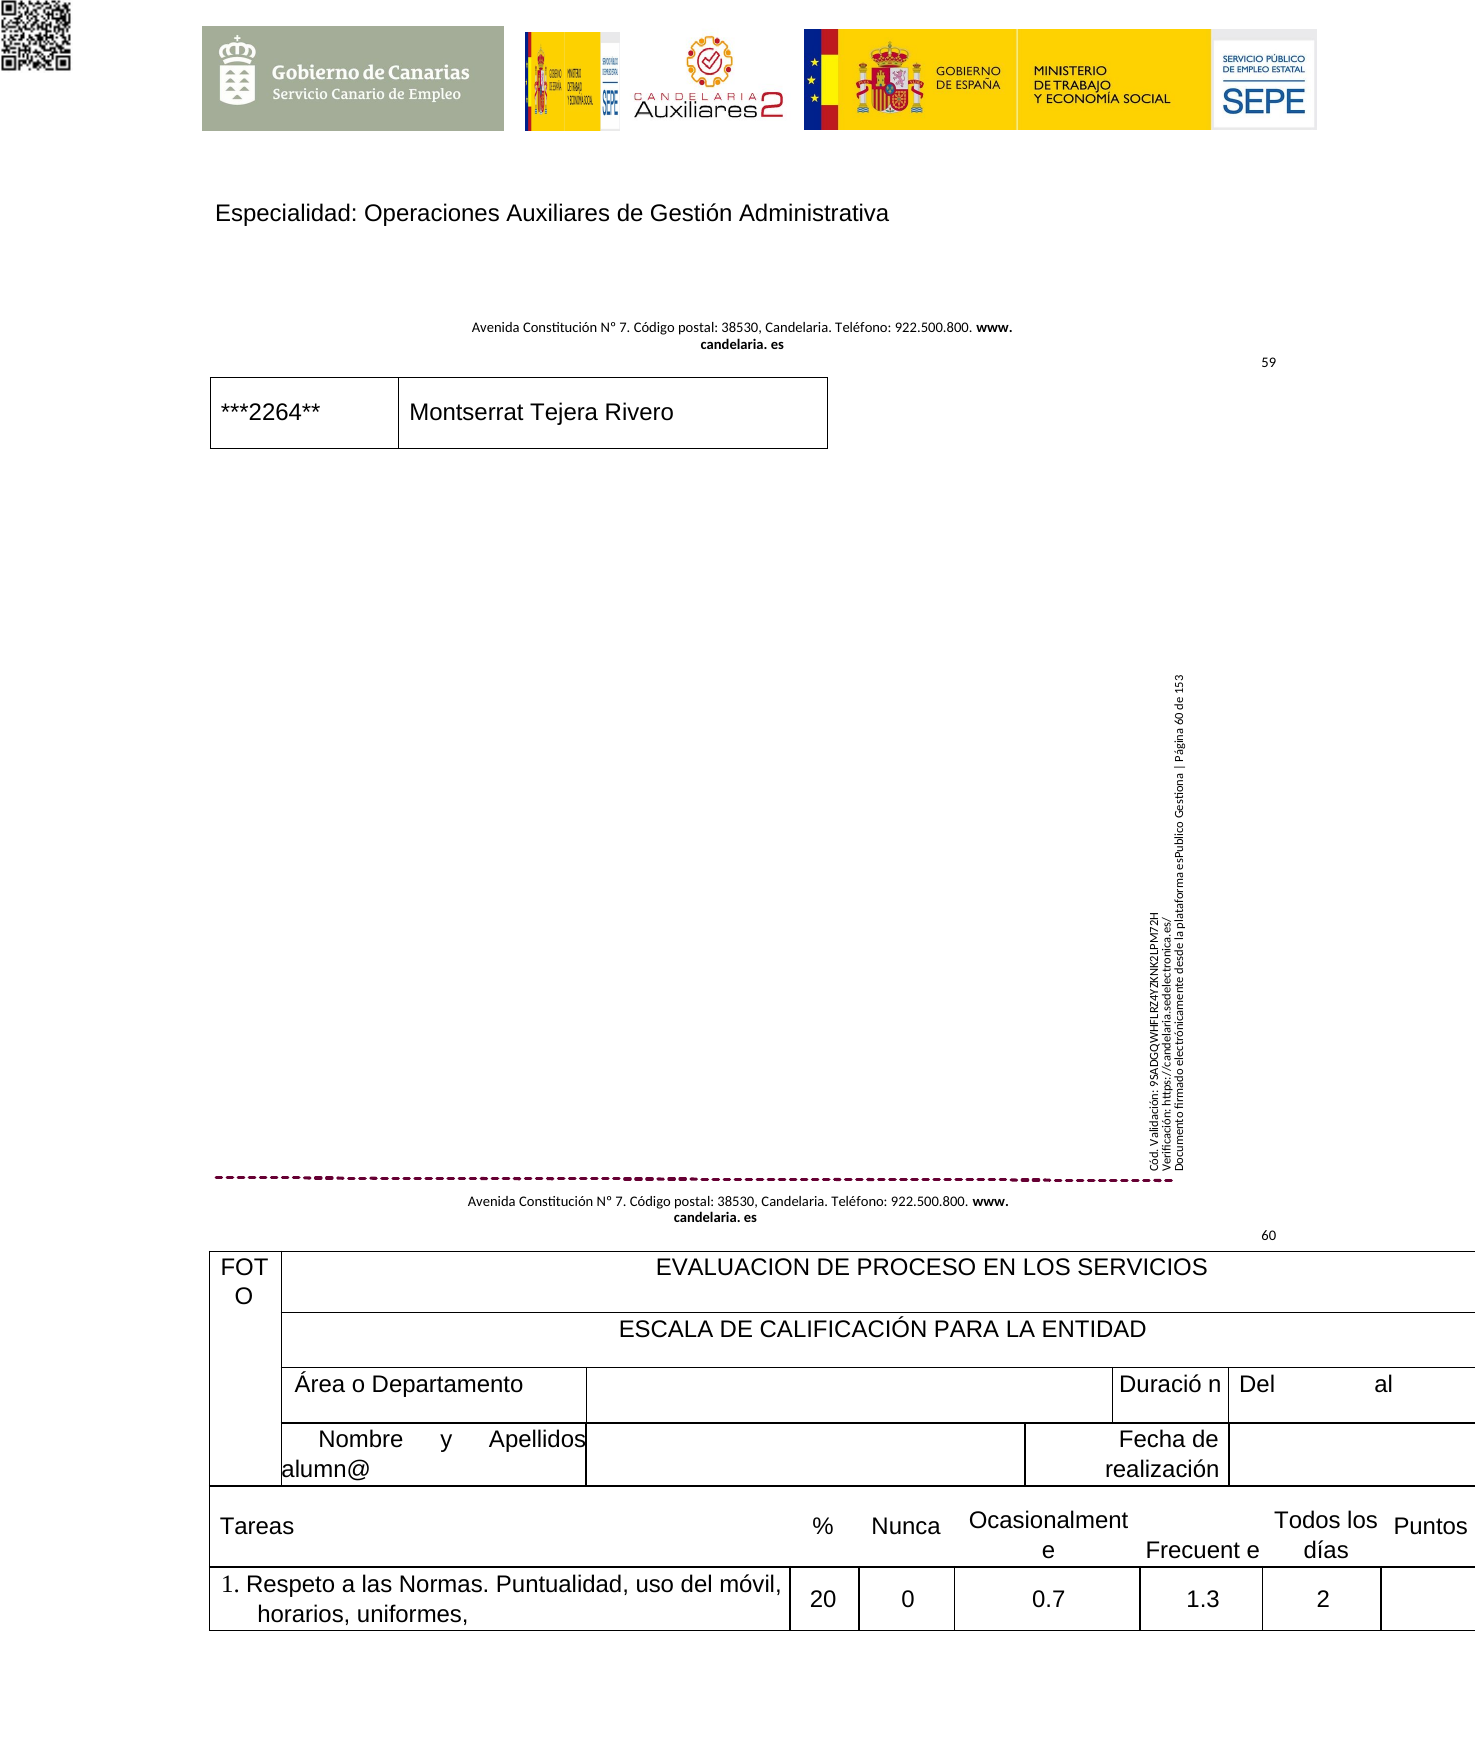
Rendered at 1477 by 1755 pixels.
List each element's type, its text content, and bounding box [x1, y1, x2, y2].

text Avenida Constitución Nº 7. Código postal: 38530, Candelaria. Teléfono: 922.500.800. www. candelaria. es [468, 1193, 1054, 1226]
table_header Montserrat Tejera Rivero [399, 378, 827, 448]
table_cell 20 [791, 1568, 858, 1630]
table_header ***2264** [211, 378, 398, 448]
table_cell Ocasionalment e [954, 1487, 1140, 1566]
table_header FOT O [210, 1252, 281, 1485]
table_cell [587, 1424, 1024, 1485]
table_cell 1.3 [1141, 1568, 1262, 1630]
table_cell Frecuent e [1140, 1487, 1263, 1566]
table_cell Todos los días [1263, 1487, 1381, 1566]
text Avenida Constitución Nº 7. Código postal: 38530, Candelaria. Teléfono: 922.500.800. www. candelaria. es [449, 319, 1035, 353]
table_cell ESCALA DE CALIFICACIÓN PARA LA ENTIDAD [282, 1313, 1475, 1367]
table_cell 0 [860, 1568, 954, 1630]
table_cell Tareas [210, 1487, 790, 1566]
text 60 [209, 1226, 1276, 1244]
table_cell Fecha de realización [1026, 1424, 1228, 1485]
table_cell 0.7 [955, 1568, 1139, 1630]
table_cell Área o Departamento [282, 1368, 586, 1422]
table_cell Nombre y Apellidos alumn@ [282, 1424, 585, 1485]
text Especialidad: Operaciones Auxiliares de Gestión Administrativa [215, 201, 1274, 226]
table_cell % [790, 1487, 858, 1566]
table_cell [587, 1368, 1112, 1422]
table_cell Del al [1229, 1368, 1475, 1422]
table_cell Nunca [859, 1487, 954, 1566]
table_cell 1. Respeto a las Normas. Puntualidad, uso del móvil, horarios, uniformes, [210, 1568, 789, 1630]
table_cell 2 [1263, 1568, 1380, 1630]
table_cell Puntos [1381, 1487, 1475, 1566]
table_header EVALUACION DE PROCESO EN LOS SERVICIOS [282, 1252, 1475, 1312]
text 59 [209, 353, 1276, 371]
table_cell Duració n [1113, 1368, 1228, 1422]
table_cell [1230, 1424, 1475, 1485]
table_cell [1382, 1568, 1475, 1630]
